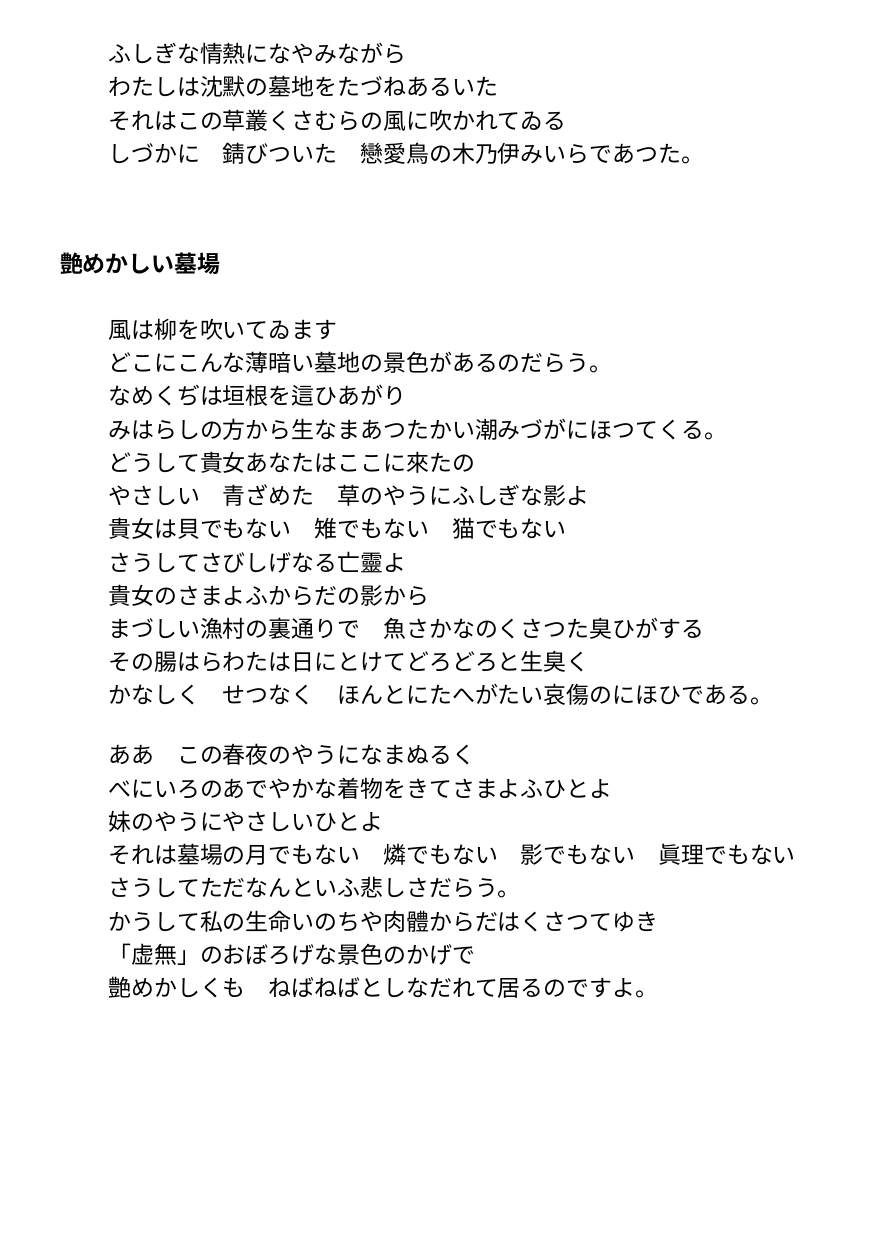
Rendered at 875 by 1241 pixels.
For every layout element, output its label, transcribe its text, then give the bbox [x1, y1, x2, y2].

text 「虚無」のおぼろげな景色のかげで [72, 937, 802, 970]
text さうしてただなんといふ悲しさだらう。 [72, 870, 802, 903]
text かうして私の生命いのちや肉體からだはくさつてゆき [72, 903, 802, 937]
text しづかに 錆びついた 戀愛鳥の木乃伊みいらであつた。 [72, 136, 802, 169]
text かなしく せつなく ほんとにたへがたい哀傷のにほひである。 [72, 677, 802, 711]
text その腸はらわたは日にとけてどろどろと生臭く [72, 644, 802, 677]
text 貴女は貝でもない 雉でもない 猫でもない [72, 511, 802, 544]
text 貴女のさまよふからだの影から [72, 578, 802, 611]
text 艶めかしくも ねばねばとしなだれて居るのですよ。 [72, 970, 802, 1003]
text どこにこんな薄暗い墓地の景色があるのだらう。 [72, 345, 802, 378]
text みはらしの方から生なまあつたかい潮みづがにほつてくる。 [72, 411, 802, 445]
text わたしは沈默の墓地をたづねあるいた [72, 69, 802, 102]
text それはこの草叢くさむらの風に吹かれてゐる [72, 102, 802, 136]
text べにいろのあでやかな着物をきてさまよふひとよ [72, 770, 802, 804]
text それは墓場の月でもない 燐でもない 影でもない 眞理でもない [72, 837, 802, 870]
text なめくぢは垣根を這ひあがり [72, 378, 802, 411]
text ああ この春夜のやうになまぬるく [72, 737, 802, 770]
text やさしい 青ざめた 草のやうにふしぎな影よ [72, 478, 802, 511]
text さうしてさびしげなる亡靈よ [72, 544, 802, 578]
text まづしい漁村の裏通りで 魚さかなのくさつた臭ひがする [72, 611, 802, 644]
text 風は柳を吹いてゐます [72, 312, 802, 345]
text 妹のやうにやさしいひとよ [72, 804, 802, 837]
text どうして貴女あなたはここに來たの [72, 445, 802, 478]
text ふしぎな情熱になやみながら [72, 36, 802, 69]
subtitle 艶めかしい墓場 [60, 246, 838, 279]
